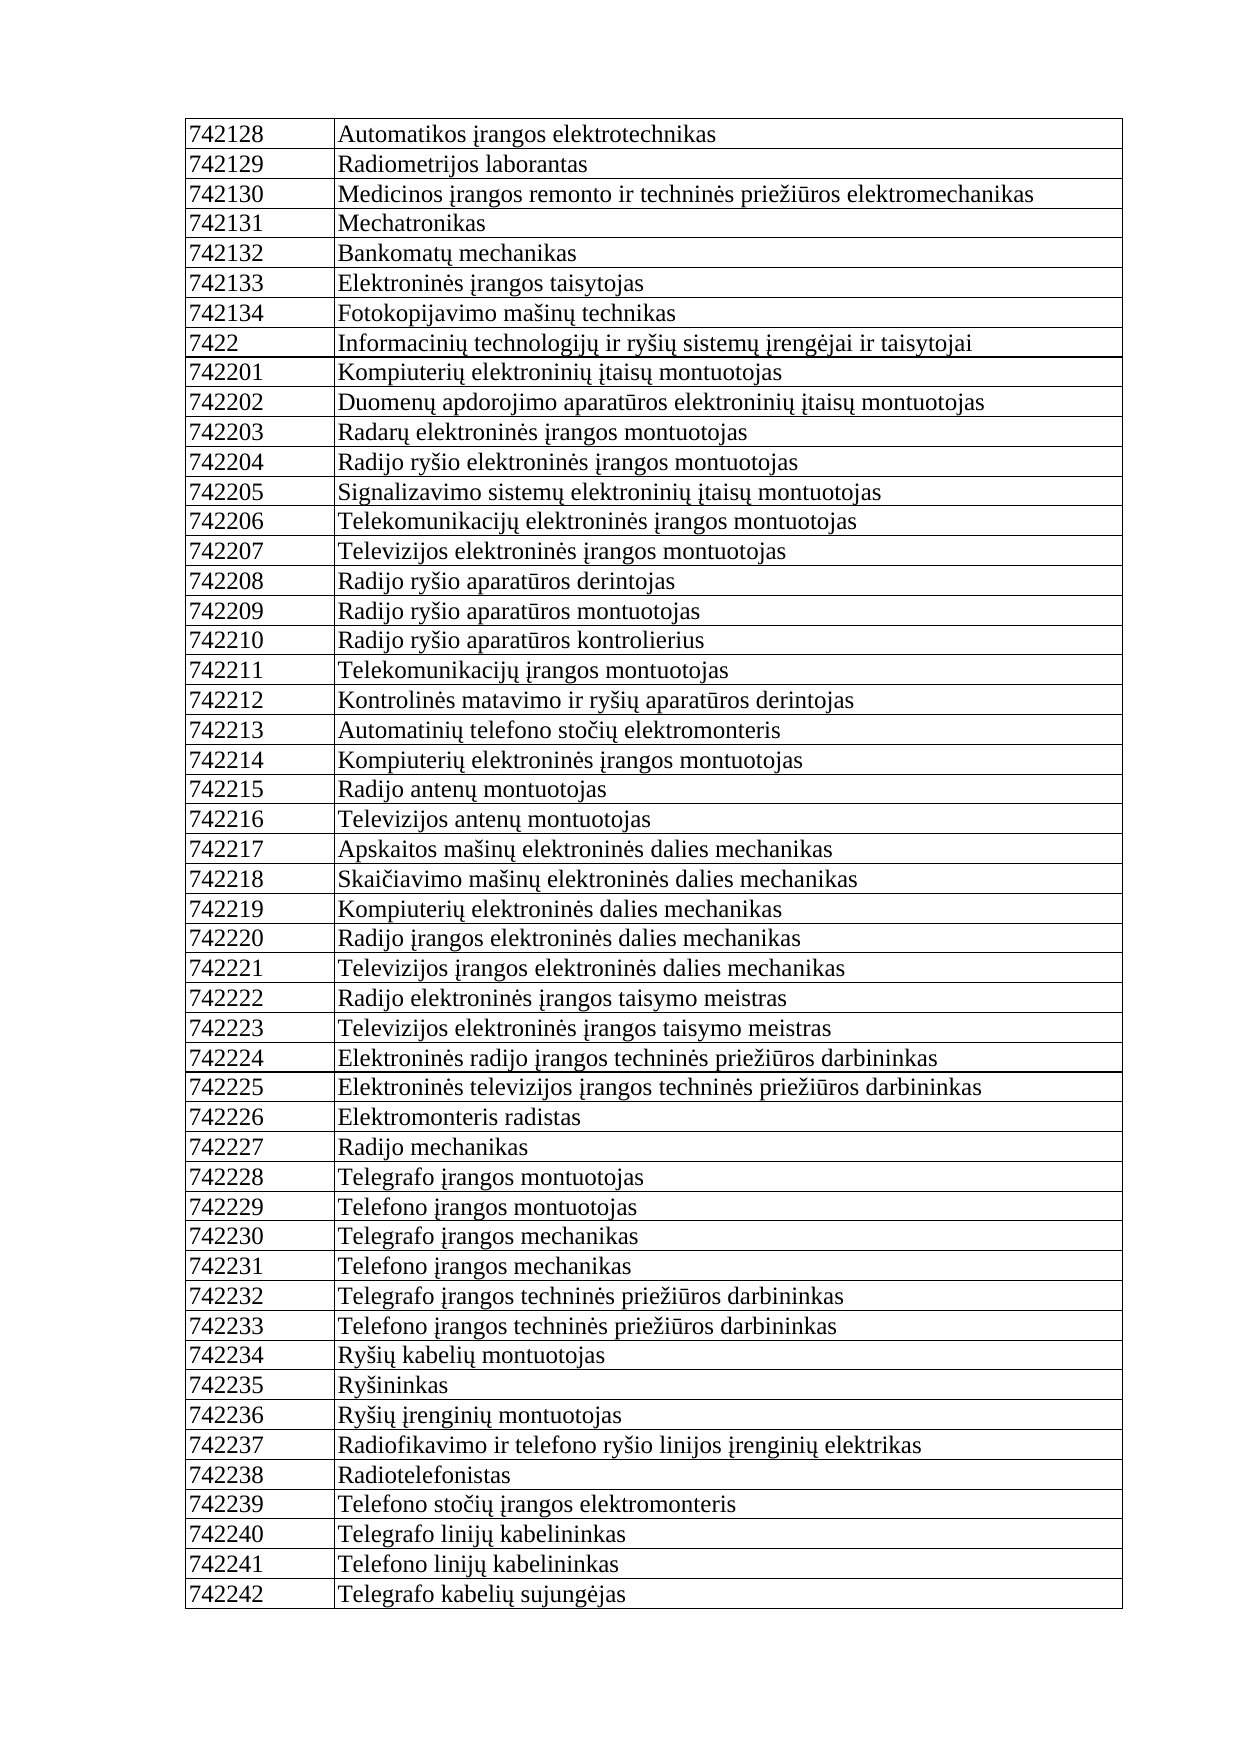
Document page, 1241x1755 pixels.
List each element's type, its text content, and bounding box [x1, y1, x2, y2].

table_cell [177, 1369, 185, 1399]
table_cell Ryšininkas [335, 1370, 1122, 1399]
table_cell [177, 803, 185, 833]
table_cell Apskaitos mašinų elektroninės dalies mechanikas [335, 834, 1122, 863]
table_cell [177, 1161, 185, 1191]
table_cell 7422 [186, 328, 334, 356]
table_cell 742224 [186, 1043, 334, 1071]
table_cell 742233 [186, 1311, 334, 1339]
table_cell Fotokopijavimo mašinų technikas [335, 298, 1122, 327]
table_cell 742229 [186, 1192, 334, 1220]
table_cell Radijo ryšio aparatūros montuotojas [335, 596, 1122, 624]
table_cell Bankomatų mechanikas [335, 238, 1122, 267]
table_cell [177, 923, 185, 952]
table_cell 742210 [186, 626, 334, 654]
table_cell [177, 446, 185, 476]
table_cell [177, 327, 185, 356]
table_cell [177, 654, 185, 684]
table_cell Signalizavimo sistemų elektroninių įtaisų montuotojas [335, 477, 1122, 505]
table_cell Telefono įrangos mechanikas [335, 1251, 1122, 1280]
table_cell 742234 [186, 1341, 334, 1369]
table_cell [177, 1101, 185, 1131]
table_cell 742242 [186, 1579, 334, 1608]
table_cell Televizijos įrangos elektroninės dalies mechanikas [335, 953, 1122, 982]
table_cell 742237 [186, 1430, 334, 1459]
table_cell [177, 1131, 185, 1161]
table_cell 742211 [186, 655, 334, 684]
table_cell Radijo ryšio elektroninės įrangos montuotojas [335, 447, 1122, 476]
table_cell 742220 [186, 924, 334, 952]
table_cell [177, 1250, 185, 1280]
table_cell [177, 595, 185, 624]
table_cell 742227 [186, 1132, 334, 1161]
table_cell 742208 [186, 566, 334, 595]
table_cell [177, 1310, 185, 1339]
table_cell Informacinių technologijų ir ryšių sistemų įrengėjai ir taisytojai [335, 328, 1122, 356]
table_cell 742236 [186, 1400, 334, 1429]
table_cell 742133 [186, 268, 334, 297]
table_cell [177, 1340, 185, 1369]
table_cell Kompiuterių elektroninės įrangos montuotojas [335, 745, 1122, 773]
table_cell 742240 [186, 1519, 334, 1548]
table_cell [177, 505, 185, 535]
table_cell Elektroninės įrangos taisytojas [335, 268, 1122, 297]
table_cell [177, 237, 185, 267]
table_cell [177, 893, 185, 922]
table_cell 742205 [186, 477, 334, 505]
table_cell 742232 [186, 1281, 334, 1310]
table_cell 742221 [186, 953, 334, 982]
table_cell [177, 1518, 185, 1548]
table_cell Duomenų apdorojimo aparatūros elektroninių įtaisų montuotojas [335, 387, 1122, 416]
table_cell [177, 952, 185, 982]
table_cell 742212 [186, 685, 334, 714]
table_cell [177, 1042, 185, 1071]
table_cell Medicinos įrangos remonto ir techninės priežiūros elektromechanikas [335, 179, 1122, 207]
table_cell 742228 [186, 1162, 334, 1191]
table_cell Radiotelefonistas [335, 1460, 1122, 1488]
table_cell 742214 [186, 745, 334, 773]
table_cell 742235 [186, 1370, 334, 1399]
table_cell Televizijos elektroninės įrangos montuotojas [335, 536, 1122, 565]
table_cell 742204 [186, 447, 334, 476]
table_cell Televizijos elektroninės įrangos taisymo meistras [335, 1013, 1122, 1042]
table_cell 742223 [186, 1013, 334, 1042]
table_cell Radiometrijos laborantas [335, 149, 1122, 178]
table_cell Radijo antenų montuotojas [335, 775, 1122, 803]
table_cell [177, 1459, 185, 1488]
table_cell 742201 [186, 358, 334, 386]
table_cell [177, 267, 185, 297]
table_cell Automatikos įrangos elektrotechnikas [335, 119, 1122, 148]
table_cell Radijo ryšio aparatūros derintojas [335, 566, 1122, 595]
table_cell 742238 [186, 1460, 334, 1488]
table_cell Telegrafo įrangos mechanikas [335, 1221, 1122, 1250]
table_cell [177, 744, 185, 773]
table_cell [177, 118, 185, 148]
table_cell [177, 416, 185, 446]
table_cell [177, 386, 185, 416]
table_cell Telegrafo kabelių sujungėjas [335, 1579, 1122, 1608]
table_cell Kompiuterių elektroninių įtaisų montuotojas [335, 358, 1122, 386]
table_cell Kompiuterių elektroninės dalies mechanikas [335, 894, 1122, 922]
table_cell Telefono stočių įrangos elektromonteris [335, 1490, 1122, 1518]
table_cell Ryšių kabelių montuotojas [335, 1341, 1122, 1369]
table_cell 742203 [186, 417, 334, 446]
table_cell Kontrolinės matavimo ir ryšių aparatūros derintojas [335, 685, 1122, 714]
table_cell [177, 774, 185, 803]
table_cell Telekomunikacijų elektroninės įrangos montuotojas [335, 506, 1122, 535]
table_cell 742231 [186, 1251, 334, 1280]
table_cell [177, 1548, 185, 1578]
table_cell Radarų elektroninės įrangos montuotojas [335, 417, 1122, 446]
table_cell Telefono linijų kabelininkas [335, 1549, 1122, 1578]
table_cell [177, 1280, 185, 1310]
table_cell 742132 [186, 238, 334, 267]
table_cell [177, 356, 185, 386]
table_cell Telekomunikacijų įrangos montuotojas [335, 655, 1122, 684]
table_cell 742130 [186, 179, 334, 207]
table_cell Ryšių įrenginių montuotojas [335, 1400, 1122, 1429]
table_cell [177, 625, 185, 654]
table_cell 742131 [186, 209, 334, 237]
table_cell [177, 1071, 185, 1101]
table_cell 742213 [186, 715, 334, 744]
table_cell [177, 982, 185, 1012]
table_cell Radiofikavimo ir telefono ryšio linijos įrenginių elektrikas [335, 1430, 1122, 1459]
table_cell 742209 [186, 596, 334, 624]
table_cell 742230 [186, 1221, 334, 1250]
table_cell [177, 1399, 185, 1429]
table_cell [177, 1012, 185, 1042]
table_cell 742206 [186, 506, 334, 535]
table_cell [177, 565, 185, 595]
table_cell Telegrafo įrangos techninės priežiūros darbininkas [335, 1281, 1122, 1310]
table_cell 742216 [186, 804, 334, 833]
table_cell 742215 [186, 775, 334, 803]
table_cell Telefono įrangos techninės priežiūros darbininkas [335, 1311, 1122, 1339]
table_cell Automatinių telefono stočių elektromonteris [335, 715, 1122, 744]
table_cell [177, 833, 185, 863]
table_cell [177, 476, 185, 505]
table_cell 742207 [186, 536, 334, 565]
table_cell [177, 863, 185, 893]
table_cell Telegrafo linijų kabelininkas [335, 1519, 1122, 1548]
table_cell Radijo elektroninės įrangos taisymo meistras [335, 983, 1122, 1012]
table_cell [177, 1220, 185, 1250]
table_cell 742241 [186, 1549, 334, 1578]
table_cell [177, 297, 185, 327]
table_cell Radijo ryšio aparatūros kontrolierius [335, 626, 1122, 654]
table_cell 742134 [186, 298, 334, 327]
table_cell 742217 [186, 834, 334, 863]
table_cell Elektromonteris radistas [335, 1102, 1122, 1131]
table_cell 742202 [186, 387, 334, 416]
table_cell 742218 [186, 864, 334, 893]
table_cell Radijo įrangos elektroninės dalies mechanikas [335, 924, 1122, 952]
table_cell [177, 684, 185, 714]
table_cell [177, 535, 185, 565]
table_cell Radijo mechanikas [335, 1132, 1122, 1161]
table_cell 742128 [186, 119, 334, 148]
table_cell 742226 [186, 1102, 334, 1131]
table_cell 742222 [186, 983, 334, 1012]
table_cell Telefono įrangos montuotojas [335, 1192, 1122, 1220]
table_cell Telegrafo įrangos montuotojas [335, 1162, 1122, 1191]
table_cell Televizijos antenų montuotojas [335, 804, 1122, 833]
table_cell [177, 714, 185, 744]
table_cell [177, 178, 185, 207]
table_cell [177, 1578, 185, 1608]
table_cell [177, 1191, 185, 1220]
table_cell Elektroninės televizijos įrangos techninės priežiūros darbininkas [335, 1073, 1122, 1101]
table_cell Skaičiavimo mašinų elektroninės dalies mechanikas [335, 864, 1122, 893]
table_cell [177, 1429, 185, 1459]
table_cell 742219 [186, 894, 334, 922]
table_cell Mechatronikas [335, 209, 1122, 237]
table_cell 742129 [186, 149, 334, 178]
table_cell 742239 [186, 1490, 334, 1518]
table_cell 742225 [186, 1073, 334, 1101]
table_cell Elektroninės radijo įrangos techninės priežiūros darbininkas [335, 1043, 1122, 1071]
table_cell [177, 208, 185, 237]
table_cell [177, 1489, 185, 1518]
table_cell [177, 148, 185, 178]
